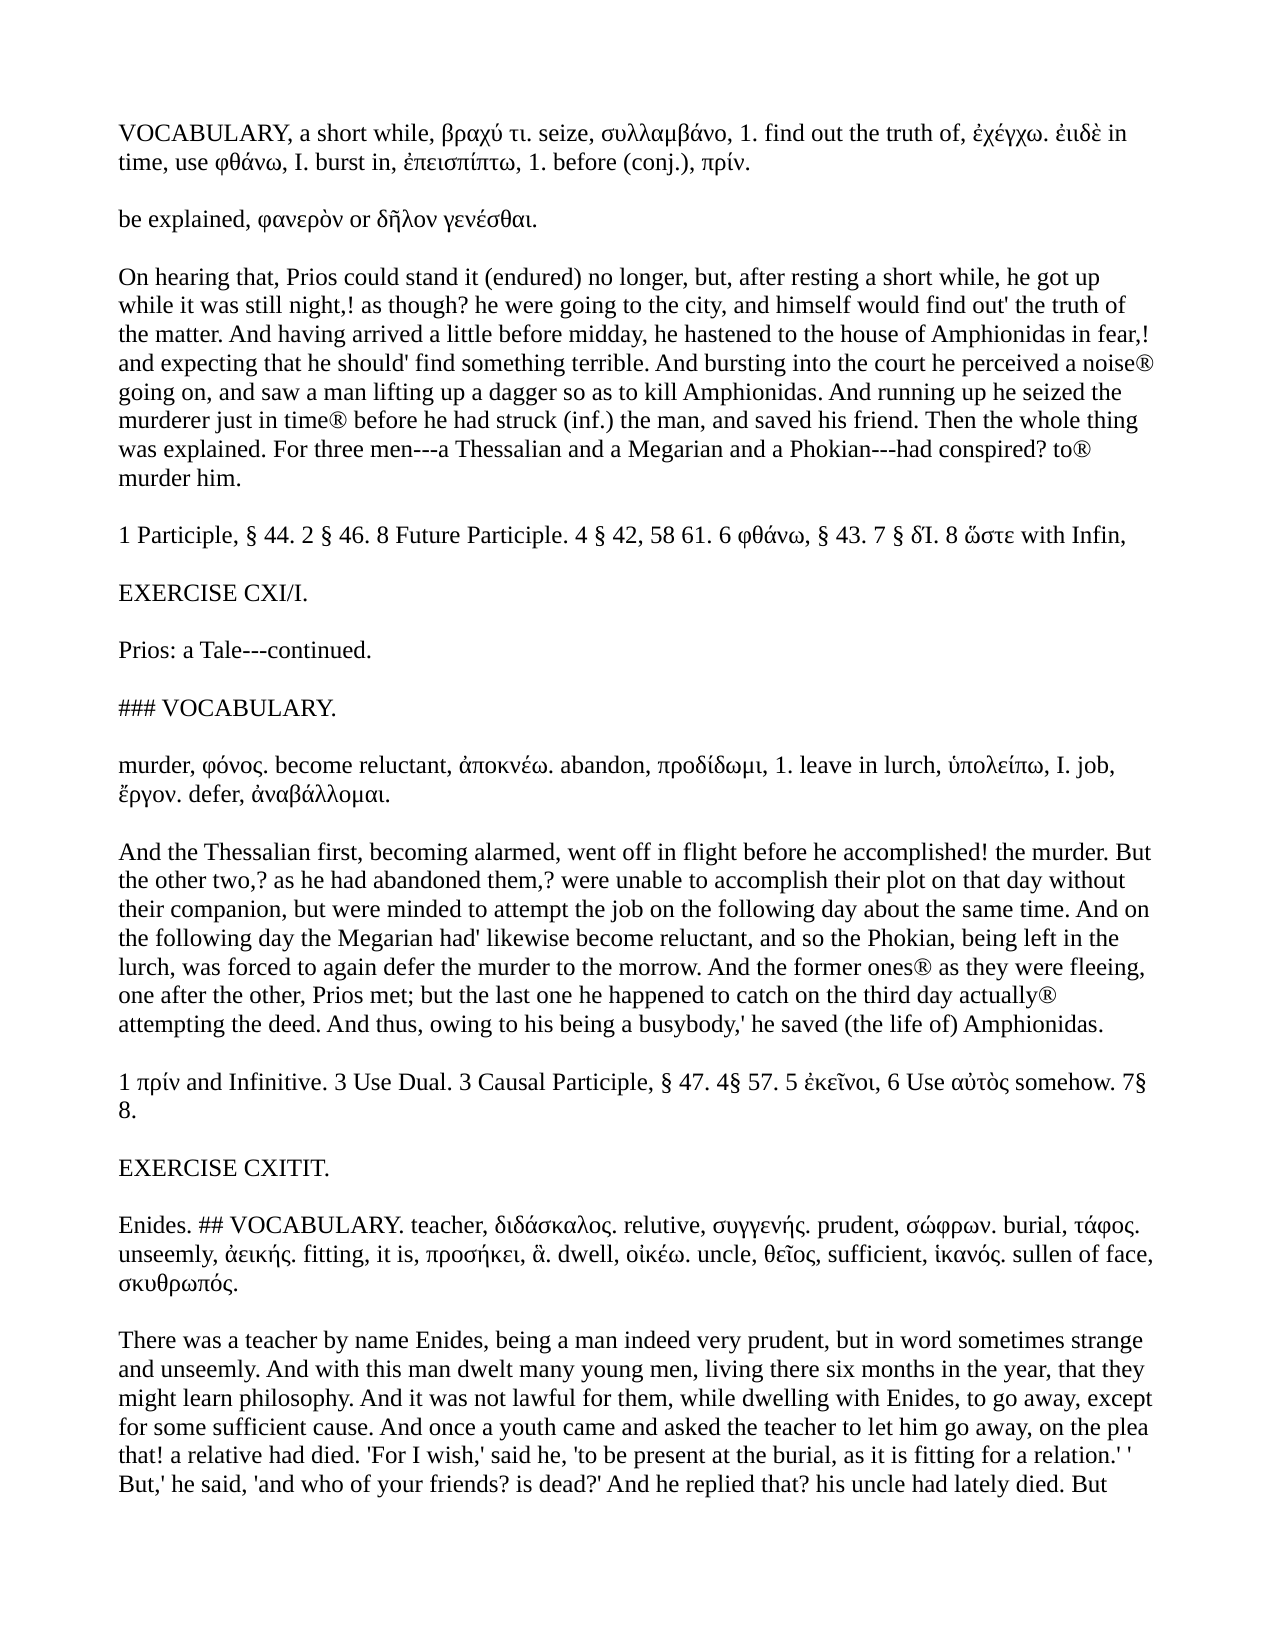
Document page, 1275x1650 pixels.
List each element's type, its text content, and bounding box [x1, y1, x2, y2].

text be explained, φανερὸν or δῆλον γενέσθαι. [118, 204, 1157, 233]
text EXERCISE CXI/I. [118, 578, 1157, 607]
text EXERCISE CXITIT. [118, 1153, 1157, 1182]
text 1 Participle, § 44. 2 § 46. 8 Future Participle. 4 § 42, 58 61. 6 φθάνω, § 43. 7 § δΊ. 8 ὥστε with Infin, [118, 521, 1157, 549]
text 1 πρίν and Infinitive. 3 Use Dual. 3 Causal Participle, § 47. 4§ 57. 5 ἐκεῖνοι, 6 Use αὐτὸς somehow. 7§ 8. [118, 1067, 1157, 1124]
text murder, φόνος. become reluctant, ἀποκνέω. abandon, προδίδωμι, 1. leave in lurch, ὑπολείπω, I. job, ἔργον. defer, ἀναβάλλομαι. [118, 751, 1157, 808]
text On hearing that, Prios could stand it (endured) no longer, but, after resting a short while, he got up while it was still night,! as though? he were going to the city, and himself would find out' the truth of the matter. And having arrived a little before midday, he hastened to the house of Amphionidas in fear,! and expecting that he should' find something terrible. And bursting into the court he perceived a noise® going on, and saw a man lifting up a dagger so as to kill Amphionidas. And running up he seized the murderer just in time® before he had struck (inf.) the man, and saved his friend. Then the whole thing was explained. For three men---a Thessalian and a Megarian and a Phokian---had conspired? to® murder him. [118, 262, 1157, 492]
text There was a teacher by name Enides, being a man indeed very prudent, but in word sometimes strange and unseemly. And with this man dwelt many young men, living there six months in the year, that they might learn philosophy. And it was not lawful for them, while dwelling with Enides, to go away, except for some sufficient cause. And once a youth came and asked the teacher to let him go away, on the plea that! a relative had died. 'For I wish,' said he, 'to be present at the burial, as it is fitting for a relation.' ' But,' he said, 'and who of your friends? is dead?' And he replied that? his uncle had lately died. But [118, 1326, 1157, 1498]
text ### VOCABULARY. [118, 693, 1157, 722]
text Prios: a Tale---continued. [118, 636, 1157, 664]
text Enides. ## VOCABULARY. teacher, διδάσκαλος. relutive, συγγενής. prudent, σώφρων. burial, τάφος. unseemly, ἀεικής. fitting, it is, προσήκει, ἃ. dwell, οἰκέω. uncle, θεῖος, sufficient, ἱκανός. sullen of face, σκυθρωπός. [118, 1211, 1157, 1297]
text And the Thessalian first, becoming alarmed, went off in flight before he accomplished! the murder. But the other two,? as he had abandoned them,? were unable to accomplish their plot on that day without their companion, but were minded to attempt the job on the following day about the same time. And on the following day the Megarian had' likewise become reluctant, and so the Phokian, being left in the lurch, was forced to again defer the murder to the morrow. And the former ones® as they were fleeing, one after the other, Prios met; but the last one he happened to catch on the third day actually® attempting the deed. And thus, owing to his being a busybody,' he saved (the life of) Amphionidas. [118, 837, 1157, 1038]
text VOCABULARY, a short while, βραχύ τι. seize, συλλαμβάνο, 1. find out the truth of, ἐχέγχω. ἐιιδὲ in time, use φθάνω, I. burst in, ἐπεισπίπτω, 1. before (conj.), πρίν. [118, 118, 1157, 176]
